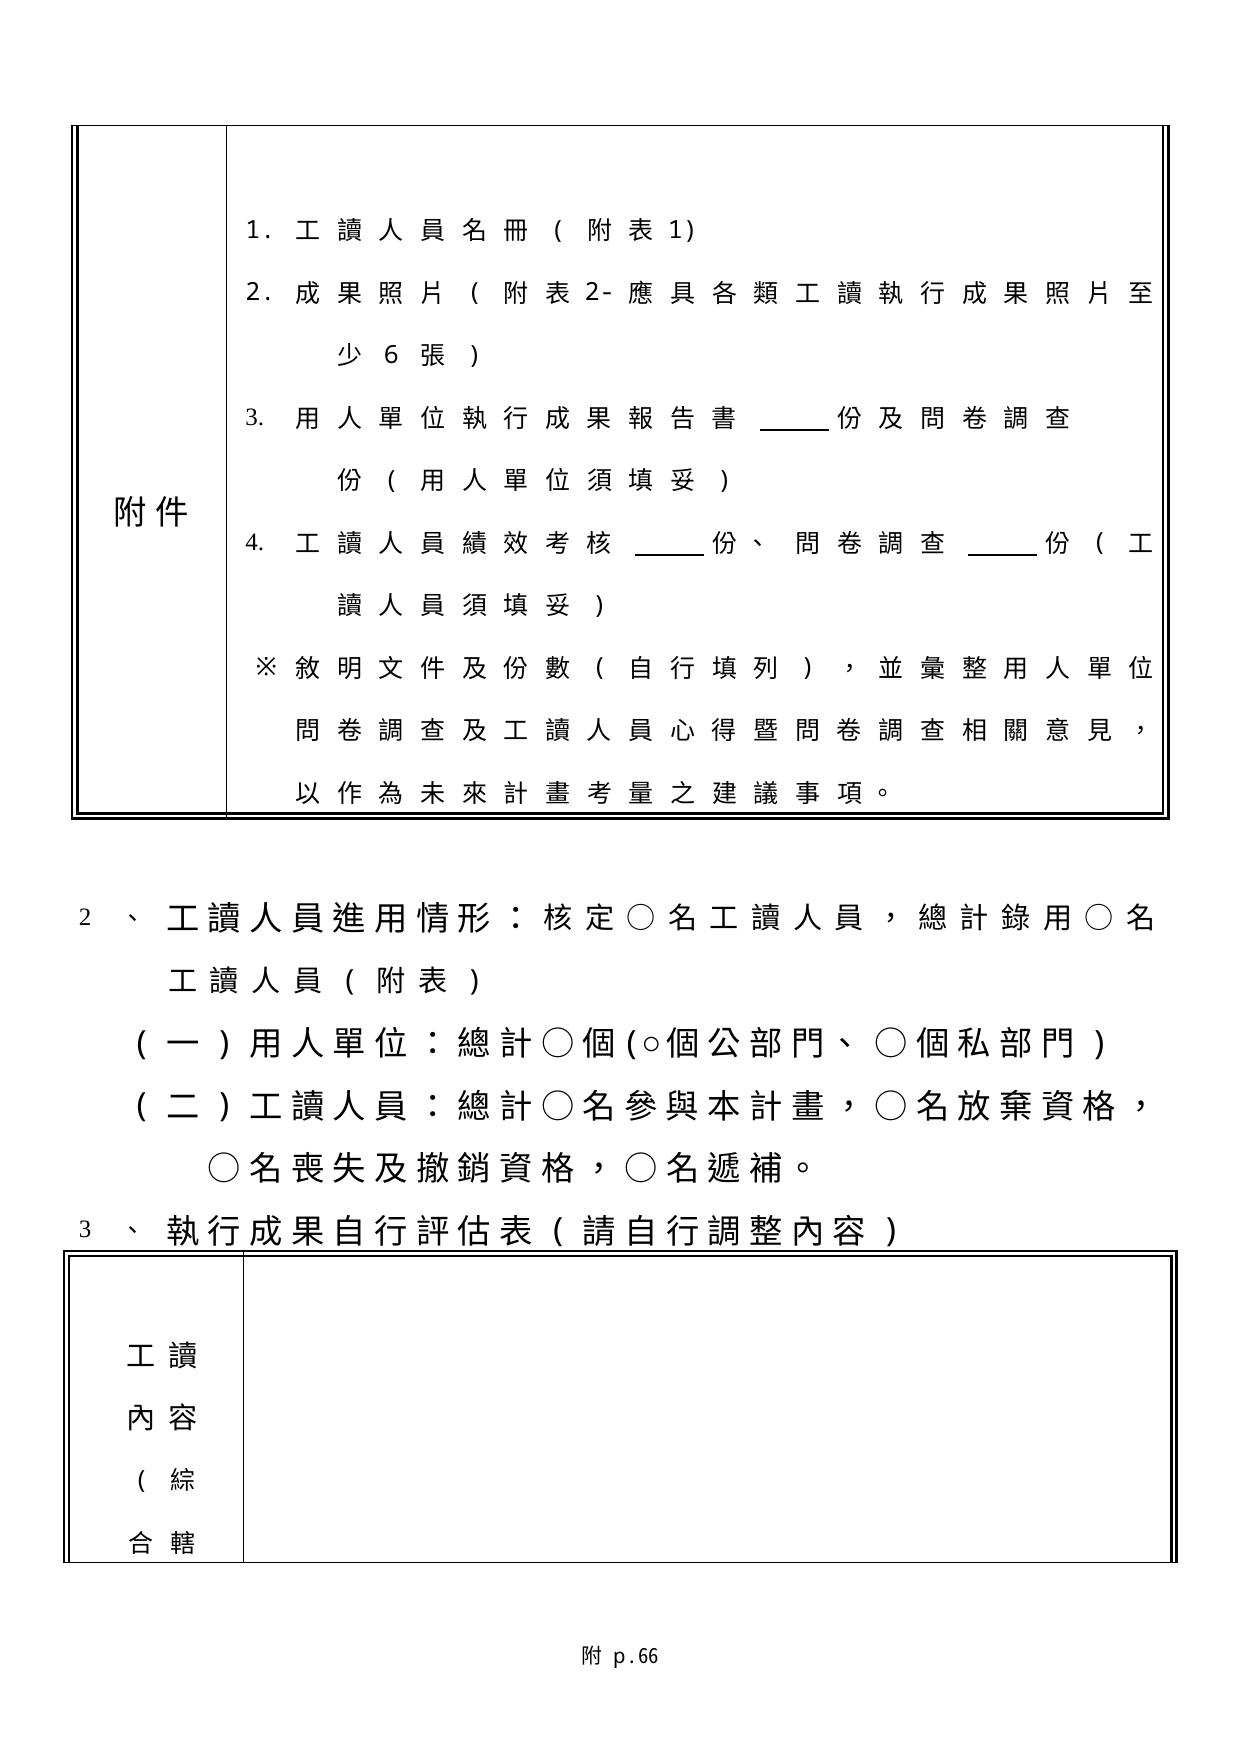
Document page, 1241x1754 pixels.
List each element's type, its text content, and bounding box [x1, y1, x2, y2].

table_cell 工讀人員名冊(附表1) 成果照片(附表2-應具各類工讀執行成果照片至少6張) 用人單位執行成果報告書 份及問卷調查 份(用人單位須填妥) 工讀人員績效考核 份、問卷調查 份(工讀人員須填妥) ※敘明文件及份數(自行填列)，並彙整用人單位問卷調查及工讀人員心得暨問卷調查相關意見，以作為未來計畫考量之建議事項。 [227, 126, 1162, 812]
table_header [244, 1252, 1174, 1562]
table_cell 附件 [79, 126, 226, 812]
table_header [244, 1257, 1170, 1562]
list 工讀人員進用情形：核定○名工讀人員，總計錄用○名工讀人員(附表) [78, 874, 1162, 999]
text (二)工讀人員：總計○名參與本計畫，○名放棄資格，○名喪失及撤銷資格，○名遞補。 [95, 1062, 1162, 1187]
table_header 工讀內容 (綜合轄 [66, 1252, 243, 1562]
text (一)用人單位：總計○個(○個公部門、○個私部門) [78, 999, 1162, 1062]
list 執行成果自行評估表(請自行調整內容) [78, 1187, 1162, 1249]
